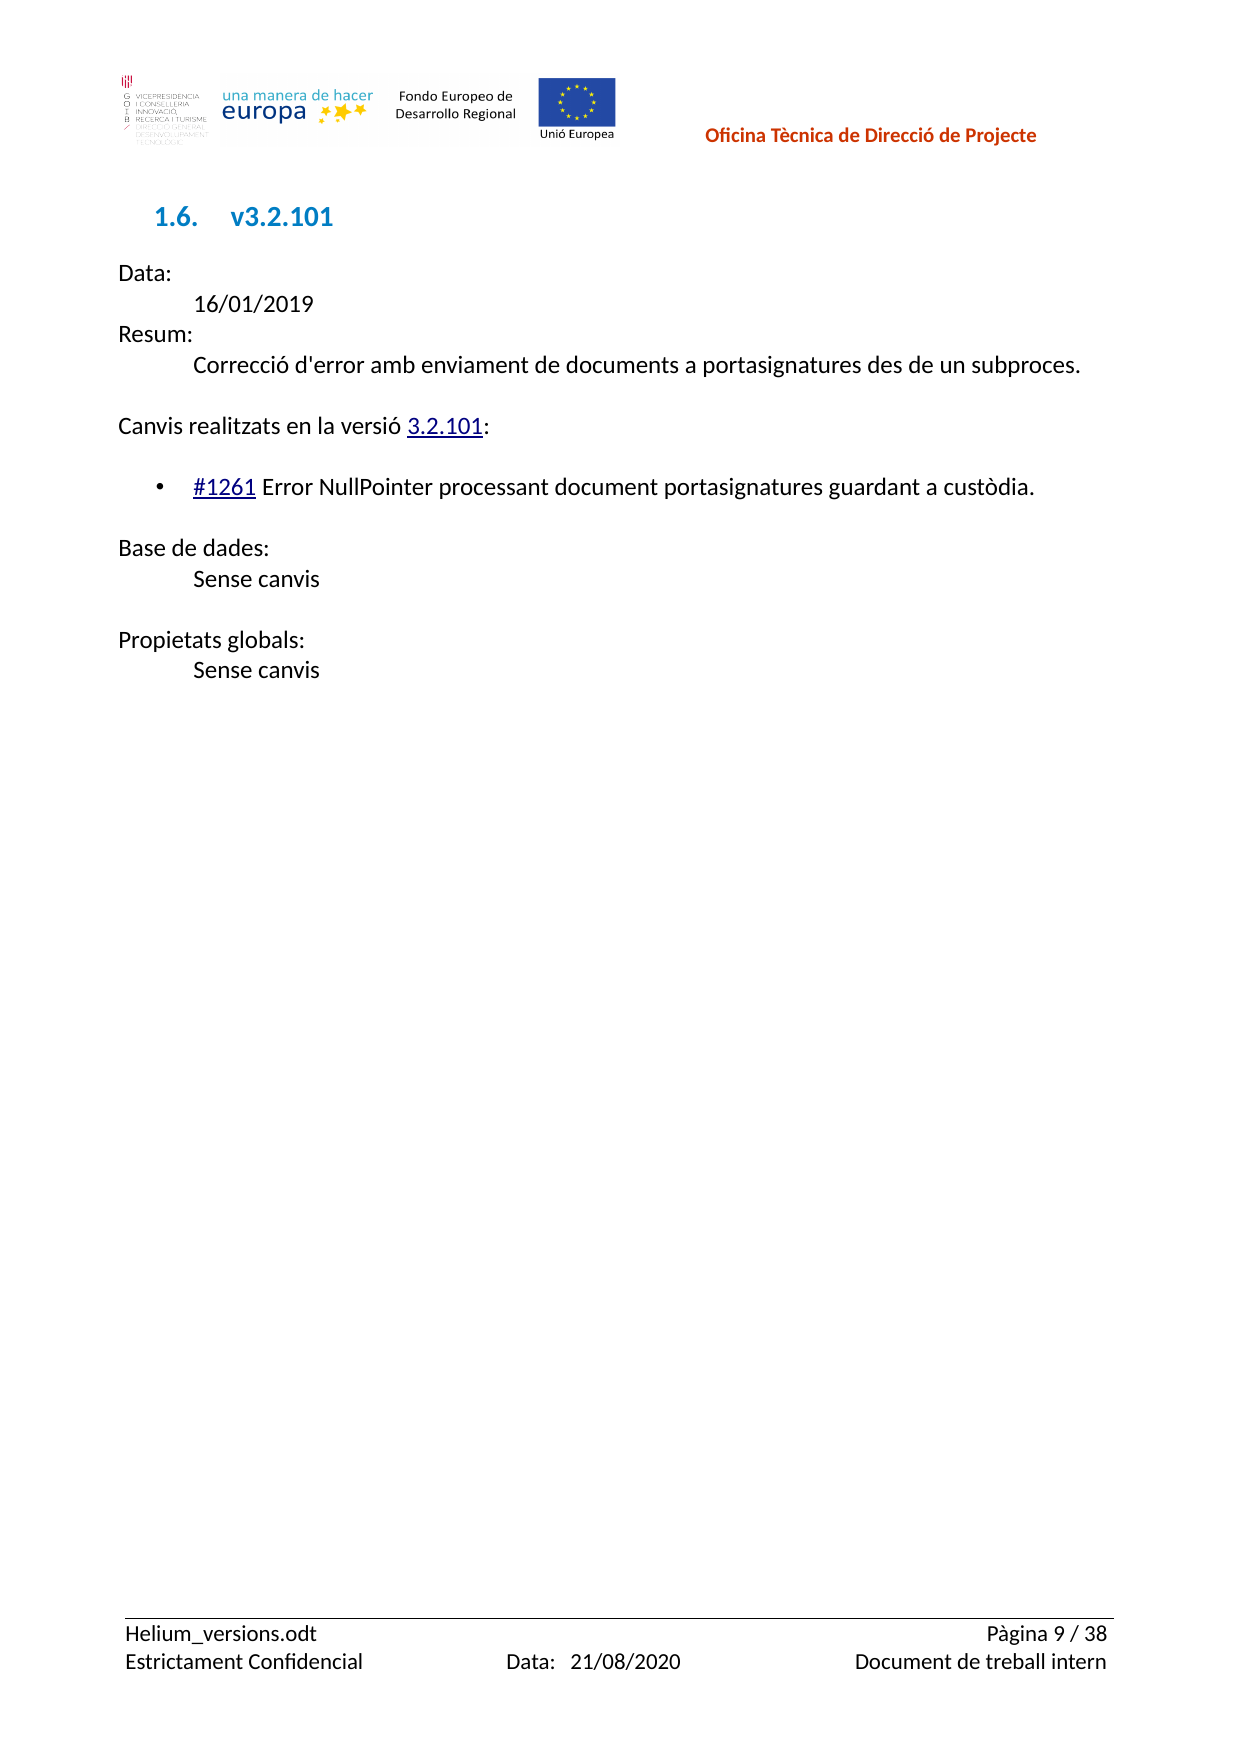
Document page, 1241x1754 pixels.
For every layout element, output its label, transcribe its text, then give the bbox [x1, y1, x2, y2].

text Propietats globals: [118, 624, 1122, 654]
picture [219, 73, 621, 147]
text Data: [118, 258, 1122, 288]
subtitle v3.2.101 [153, 198, 1122, 234]
text Canvis realitzats en la versió 3.2.101: [118, 410, 1122, 441]
text Correcció d'error amb enviament de documents a portasignatures des de un subproces. [118, 349, 1122, 380]
text Base de dades: [118, 532, 1122, 563]
list #1261 Error NullPointer processant document portasignatures guardant a custòdia. [156, 471, 1122, 502]
picture [118, 73, 213, 147]
text Resum: [118, 319, 1122, 349]
text 16/01/2019 [118, 288, 1122, 319]
text Sense canvis [118, 563, 1122, 593]
text Sense canvis [118, 654, 1122, 685]
